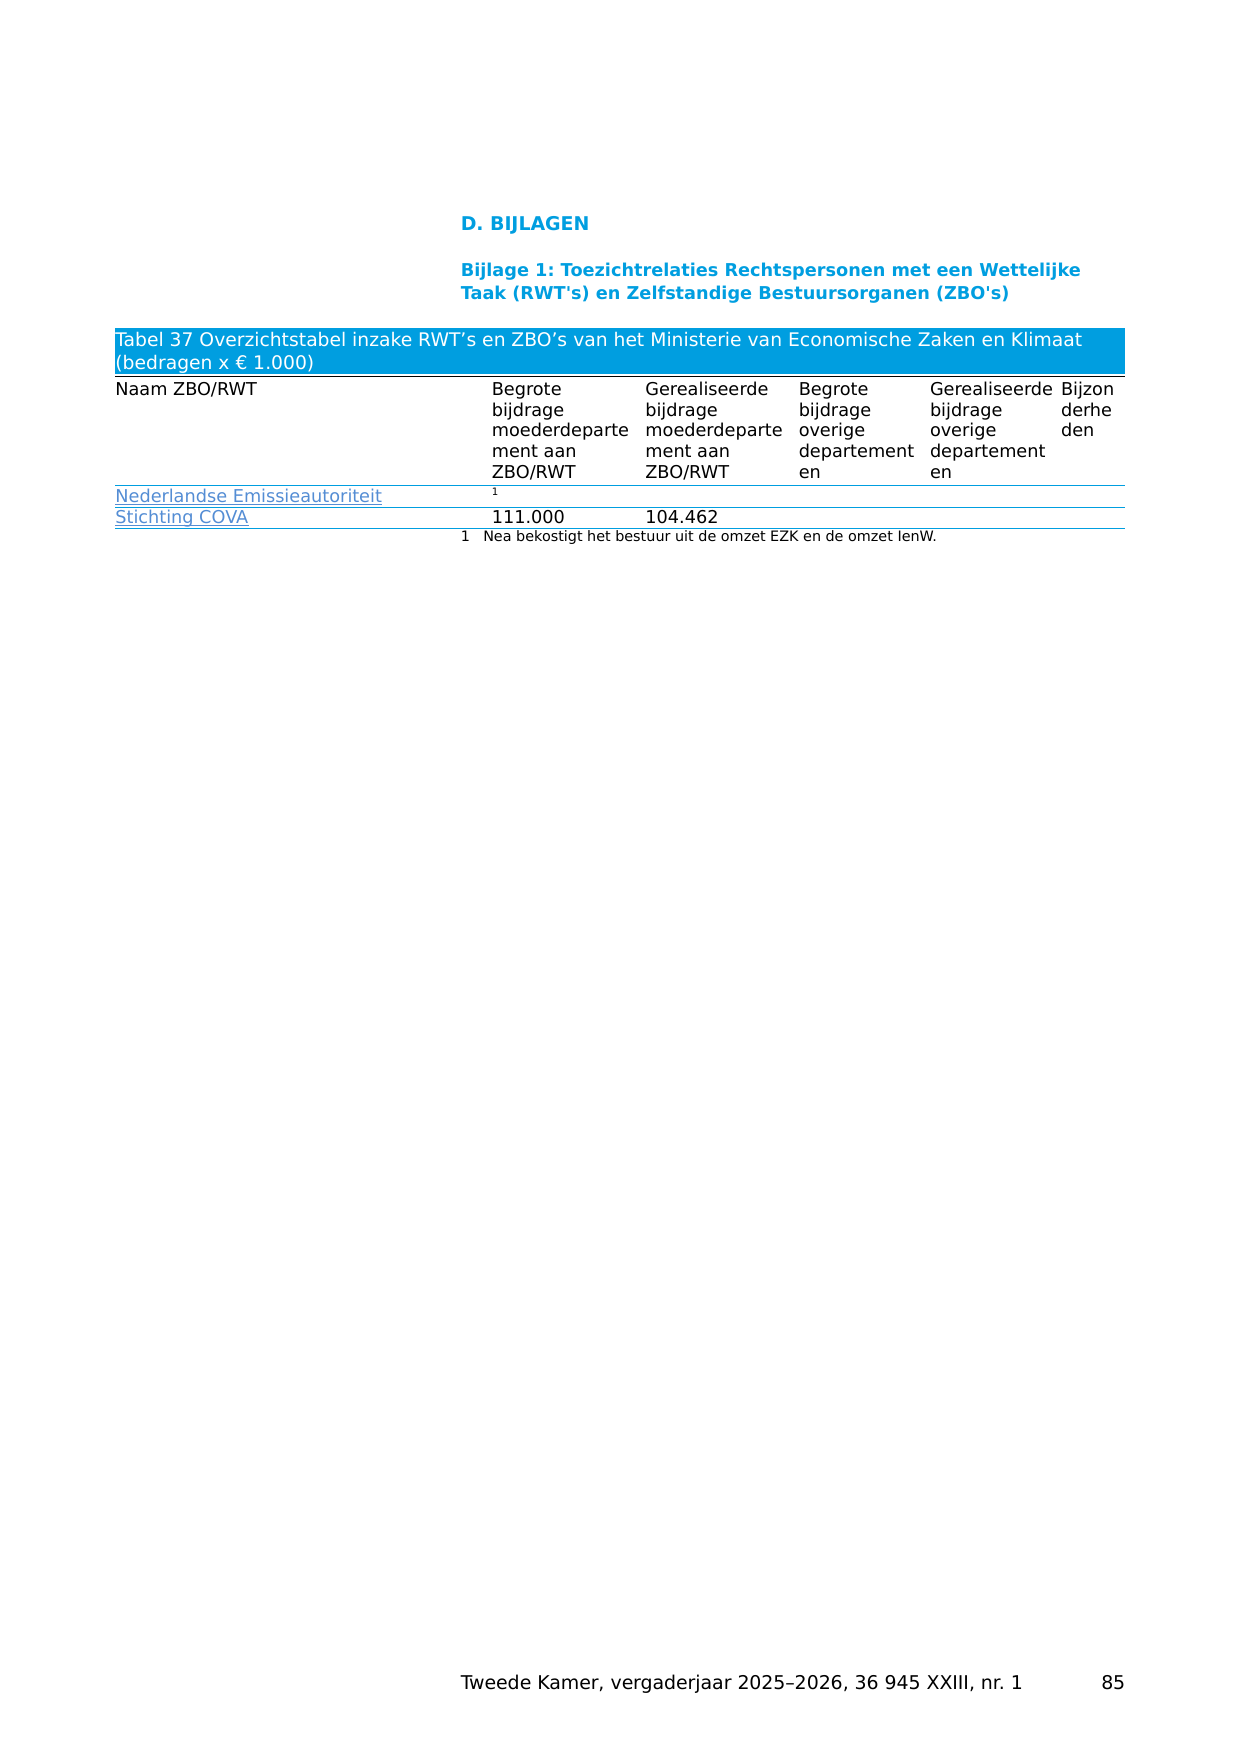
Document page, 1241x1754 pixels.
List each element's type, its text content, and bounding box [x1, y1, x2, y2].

list Nea bekostigt het bestuur uit de omzet EZK en de omzet IenW. [461, 529, 1125, 545]
table_cell 104.462 [642, 508, 796, 527]
table_cell Bijzonderheden [1058, 377, 1125, 485]
table_cell 1 [489, 486, 642, 506]
table_cell Gerealiseerde bijdrage moederdepartement aan ZBO/RWT [642, 377, 796, 485]
table_cell [1058, 486, 1125, 506]
table_cell 111.000 [489, 508, 642, 527]
table_cell Begrote bijdrage overige departementen [796, 377, 927, 485]
table_cell [796, 508, 927, 527]
table_cell [1058, 508, 1125, 527]
table_cell [796, 486, 927, 506]
table_cell [927, 486, 1058, 506]
title D. Bijlagen [461, 213, 1125, 235]
table_cell Gerealiseerde bijdrage overige departementen [927, 377, 1058, 485]
table_cell Begrote bijdrage moederdepartement aan ZBO/RWT [489, 377, 642, 485]
table_cell Nederlandse Emissieautoriteit [115, 486, 489, 506]
table_cell Naam ZBO/RWT [115, 377, 489, 485]
table_cell Stichting COVA [115, 508, 489, 527]
table_cell [642, 486, 796, 506]
title Bijlage 1: Toezichtrelaties Rechtspersonen met een Wettelijke Taak (RWT's) en Zelfstandige Bestuursorganen (ZBO's) [461, 258, 1125, 304]
table_cell [927, 508, 1058, 527]
